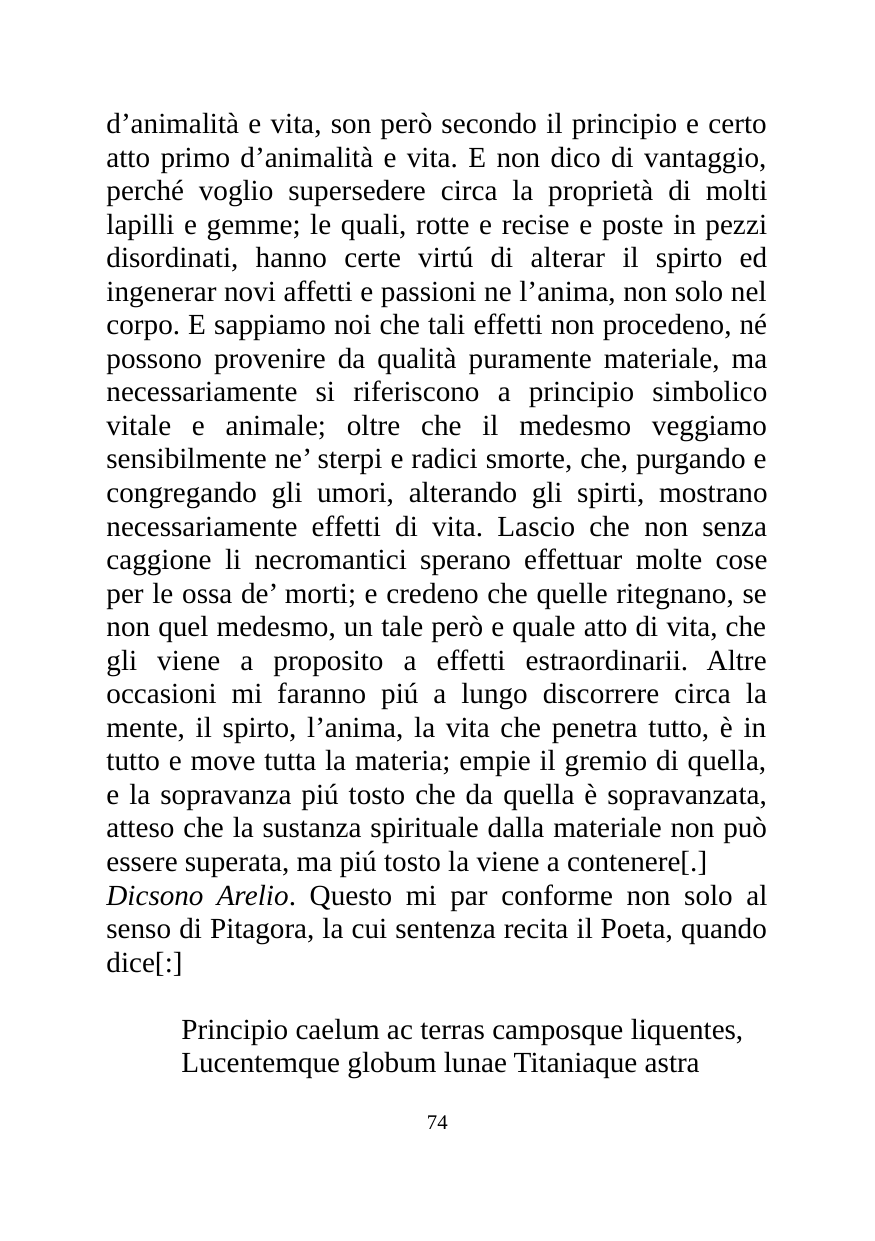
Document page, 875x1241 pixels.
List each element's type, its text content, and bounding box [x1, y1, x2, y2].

text Dicsono Arelio. Questo mi par conforme non solo al senso di Pitagora, la cui sentenza recita il Poeta, quando dice[:] [106, 878, 768, 978]
text d’animalità e vita, son però secondo il principio e certo atto primo d’animalità e vita. E non dico di vantaggio, perché voglio supersedere circa la proprietà di molti lapilli e gemme; le quali, rotte e recise e poste in pezzi disordinati, hanno certe virtú di alterar il spirto ed ingenerar novi affetti e passioni ne l’anima, non solo nel corpo. E sappiamo noi che tali effetti non procedeno, né possono provenire da qualità puramente materiale, ma necessariamente si riferiscono a principio simbolico vitale e animale; oltre che il medesmo veggiamo sensibilmente ne’ sterpi e radici smorte, che, purgando e congregando gli umori, alterando gli spirti, mostrano necessariamente effetti di vita. Lascio che non senza caggione li necromantici sperano effettuar molte cose per le ossa de’ morti; e credeno che quelle ritegnano, se non quel medesmo, un tale però e quale atto di vita, che gli viene a proposito a effetti estraordinarii. Altre occasioni mi faranno piú a lungo discorrere circa la mente, il spirto, l’anima, la vita che penetra tutto, è in tutto e move tutta la materia; empie il gremio di quella, e la sopravanza piú tosto che da quella è sopravanzata, atteso che la sustanza spirituale dalla materiale non può essere superata, ma piú tosto la viene a contenere[.] [106, 106, 768, 878]
text Principio caelum ac terras camposque liquentes, [181, 1012, 768, 1045]
text Lucentemque globum lunae Titaniaque astra [181, 1045, 768, 1079]
